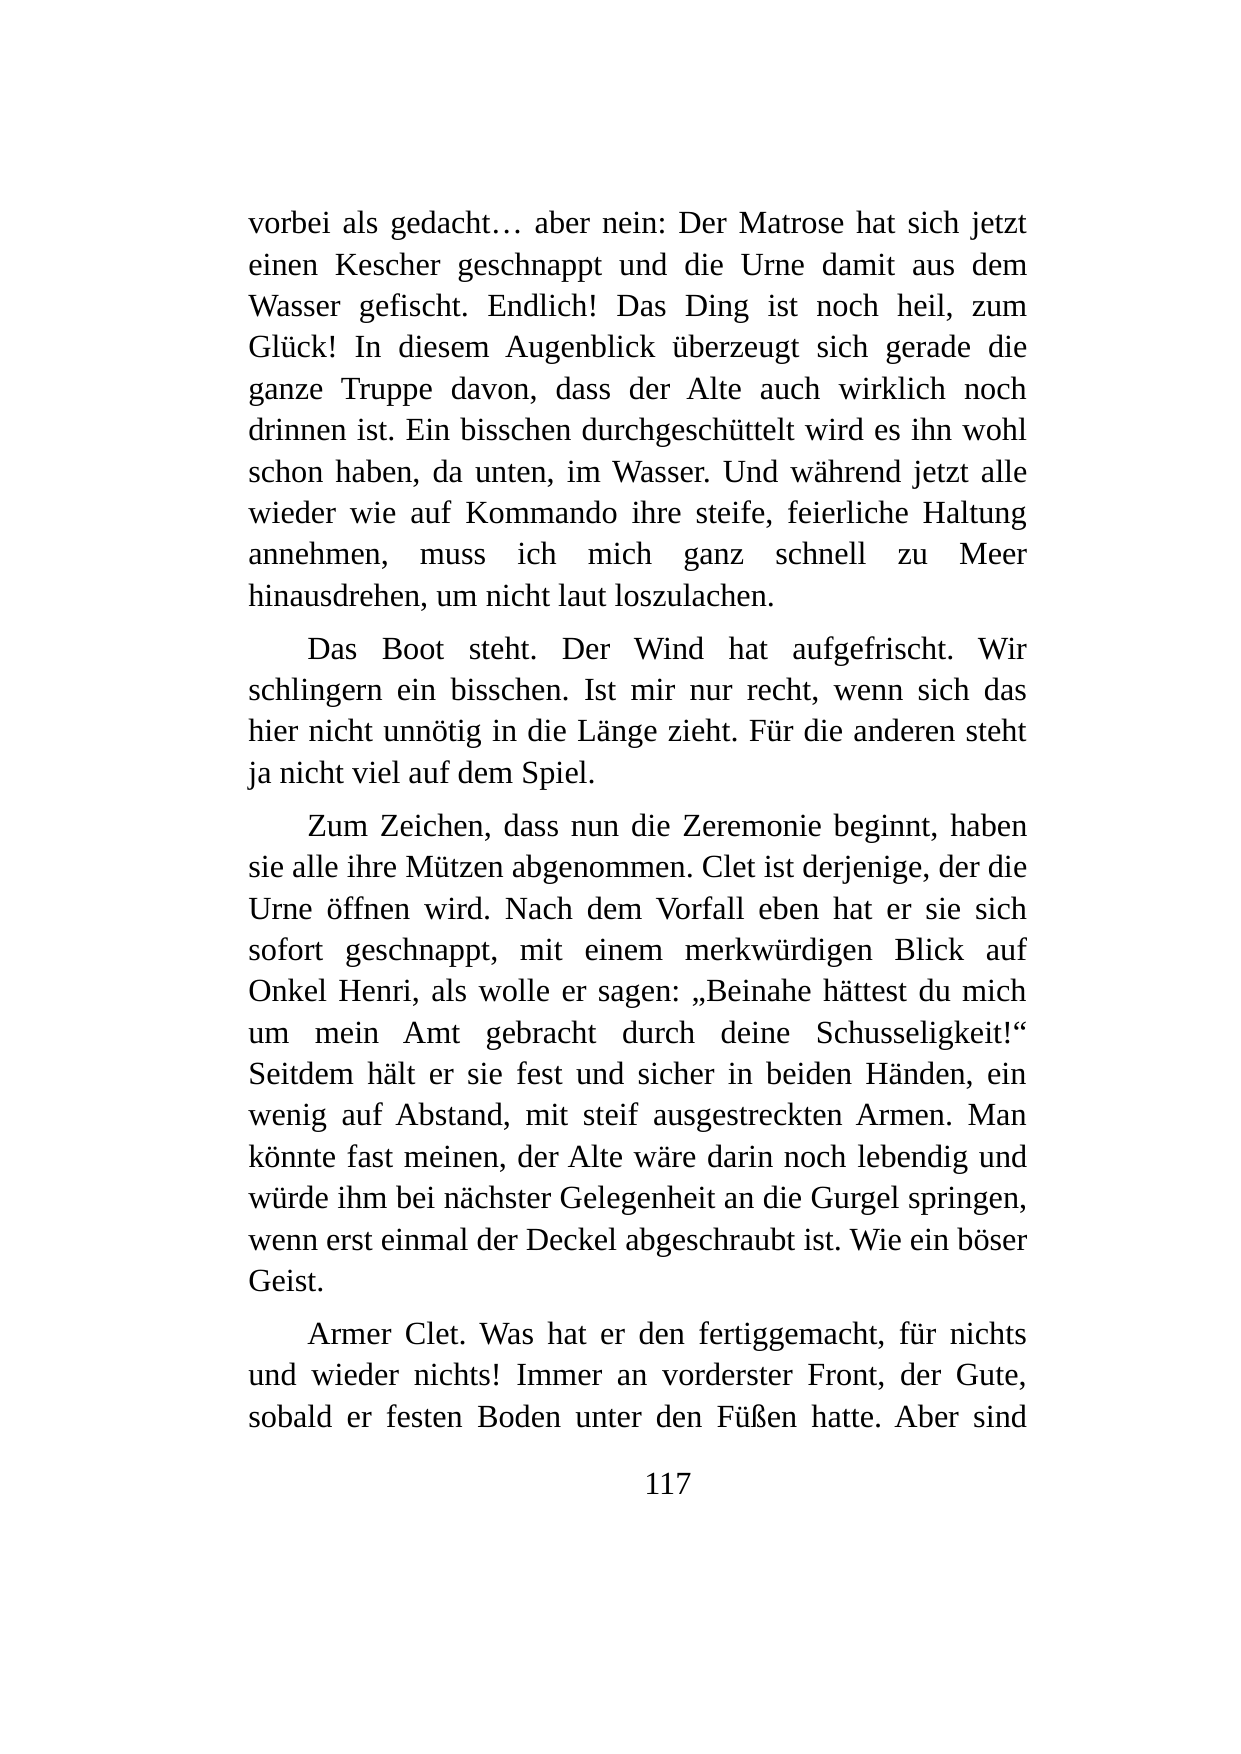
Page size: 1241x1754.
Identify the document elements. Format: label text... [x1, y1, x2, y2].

text Zum Zeichen, dass nun die Zeremonie beginnt, haben sie alle ihre Mützen abgenommen. Clet ist derjenige, der die Urne öffnen wird. Nach dem Vorfall eben hat er sie sich sofort geschnappt, mit einem merkwürdigen Blick auf Onkel Henri, als wolle er sagen: „Beinahe hättest du mich um mein Amt gebracht durch deine Schusseligkeit!“ Seitdem hält er sie fest und sicher in beiden Händen, ein wenig auf Abstand, mit steif ausgestreckten Armen. Man könnte fast meinen, der Alte wäre darin noch lebendig und würde ihm bei nächster Gelegenheit an die Gurgel springen, wenn erst einmal der Deckel abgeschraubt ist. Wie ein böser Geist. [248, 803, 1028, 1299]
text Das Boot steht. Der Wind hat aufgefrischt. Wir schlingern ein bisschen. Ist mir nur recht, wenn sich das hier nicht unnötig in die Länge zieht. Für die anderen steht ja nicht viel auf dem Spiel. [248, 626, 1028, 792]
text Armer Clet. Was hat er den fertiggemacht, für nichts und wieder nichts! Immer an vorderster Front, der Gute, sobald er festen Boden unter den Füßen hatte. Aber sind [248, 1311, 1028, 1435]
text vorbei als gedacht… aber nein: Der Matrose hat sich jetzt einen Kescher geschnappt und die Urne damit aus dem Wasser gefischt. Endlich! Das Ding ist noch heil, zum Glück! In diesem Augenblick überzeugt sich gerade die ganze Truppe davon, dass der Alte auch wirklich noch drinnen ist. Ein bisschen durchgeschüttelt wird es ihn wohl schon haben, da unten, im Wasser. Und während jetzt alle wieder wie auf Kommando ihre steife, feierliche Haltung annehmen, muss ich mich ganz schnell zu Meer hinausdrehen, um nicht laut loszulachen. [248, 201, 1028, 614]
